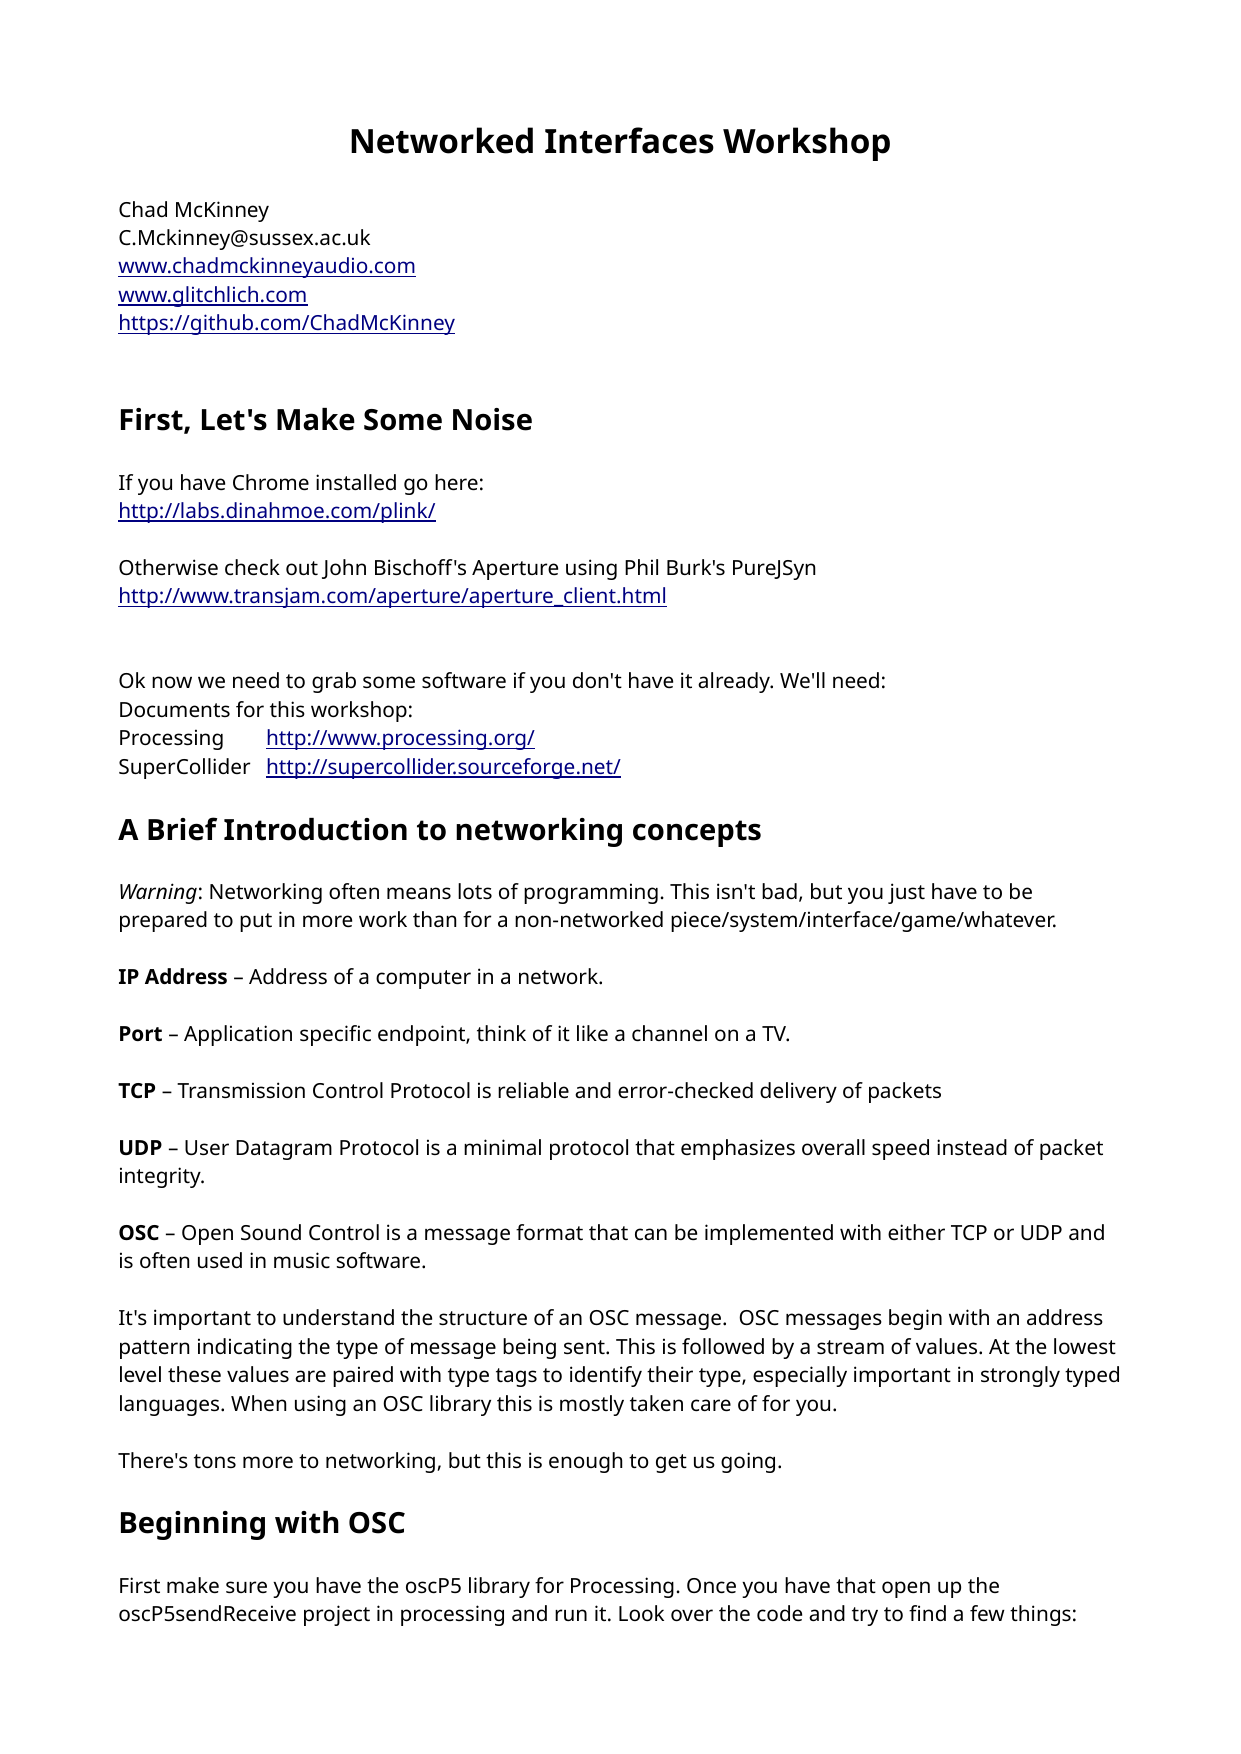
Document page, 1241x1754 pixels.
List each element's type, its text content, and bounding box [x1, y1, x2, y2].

text OSC – Open Sound Control is a message format that can be implemented with either TCP or UDP and is often used in music software. [118, 1218, 1122, 1275]
text Port – Application specific endpoint, think of it like a channel on a TV. [118, 1019, 1122, 1048]
text Documents for this workshop: [118, 695, 1122, 723]
text Beginning with OSC [118, 1503, 1122, 1542]
text It's important to understand the structure of an OSC message. OSC messages begin with an address pattern indicating the type of message being sent. This is followed by a stream of values. At the lowest level these values are paired with type tags to identify their type, especially important in strongly typed languages. When using an OSC library this is mostly taken care of for you. [118, 1303, 1122, 1417]
text https://github.com/ChadMcKinney [118, 308, 1122, 337]
text TCP – Transmission Control Protocol is reliable and error-checked delivery of packets [118, 1076, 1122, 1104]
text http://labs.dinahmoe.com/plink/ [118, 496, 1122, 524]
text Ok now we need to grab some software if you don't have it already. We'll need: [118, 667, 1122, 695]
text If you have Chrome installed go here: [118, 468, 1122, 496]
text First make sure you have the oscP5 library for Processing. Once you have that open up the oscP5sendReceive project in processing and run it. Look over the code and try to find a few things: [118, 1571, 1122, 1628]
text First, Let's Make Some Noise [118, 399, 1122, 439]
text UDP – User Datagram Protocol is a minimal protocol that emphasizes overall speed instead of packet [118, 1133, 1122, 1161]
text Networked Interfaces Workshop [118, 118, 1122, 163]
text Warning: Networking often means lots of programming. This isn't bad, but you just have to be prepared to put in more work than for a non-networked piece/system/interface/game/whatever. [118, 877, 1122, 934]
text C.Mckinney@sussex.ac.uk [118, 223, 1122, 252]
text Processing http://www.processing.org/ [118, 723, 1122, 752]
text Chad McKinney [118, 195, 1122, 223]
text www.glitchlich.com [118, 280, 1122, 308]
text www.chadmckinneyaudio.com [118, 252, 1122, 280]
text SuperCollider http://supercollider.sourceforge.net/ [118, 752, 1122, 780]
text integrity. [118, 1161, 1122, 1190]
text There's tons more to networking, but this is enough to get us going. [118, 1446, 1122, 1474]
text http://www.transjam.com/aperture/aperture_client.html [118, 581, 1122, 610]
text IP Address – Address of a computer in a network. [118, 962, 1122, 991]
text Otherwise check out John Bischoff's Aperture using Phil Burk's PureJSyn [118, 553, 1122, 581]
text A Brief Introduction to networking concepts [118, 809, 1122, 848]
